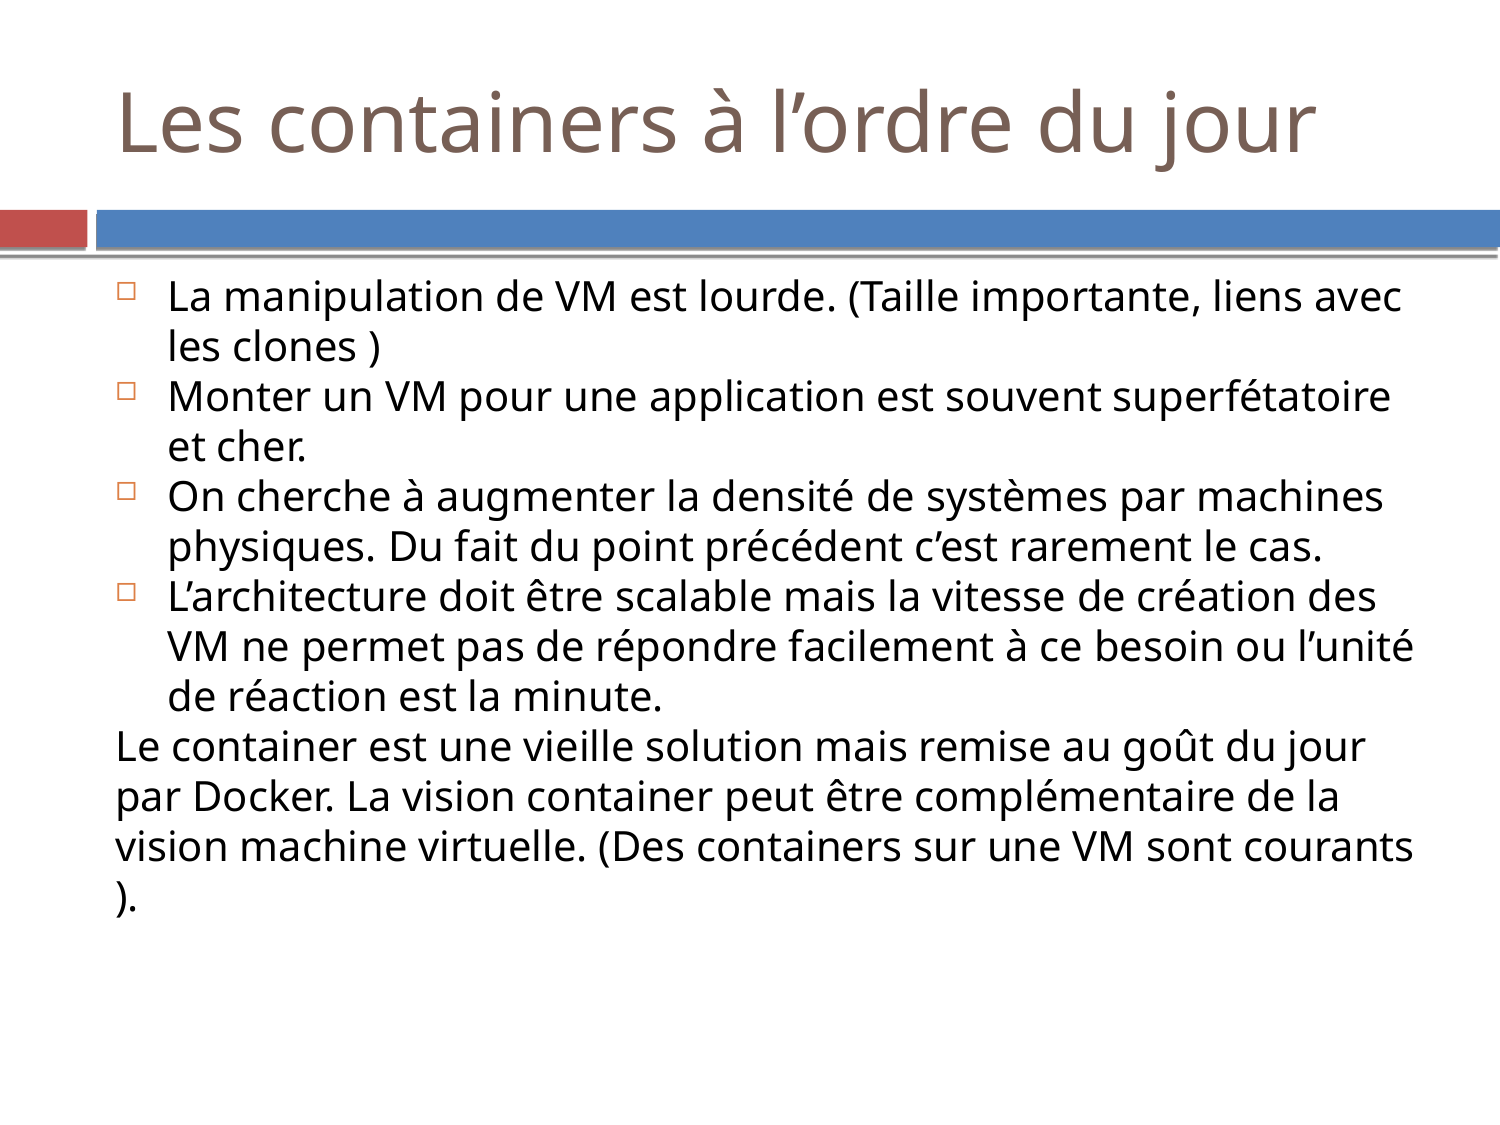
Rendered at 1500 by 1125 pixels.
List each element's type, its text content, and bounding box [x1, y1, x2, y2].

text_box La manipulation de VM est lourde. (Taille importante, liens avec les clones ) Monter un VM pour une application est souvent superfétatoire et cher. On cherche à augmenter la densité de systèmes par machines physiques. Du fait du point précédent c’est rarement le cas. L’architecture doit être scalable mais la vitesse de création des VM ne permet pas de répondre facilement à ce besoin ou l’unité de réaction est la minute. Le container est une vieille solution mais remise au goût du jour par Docker. La vision container peut être complémentaire de la vision machine virtuelle. (Des containers sur une VM sont courants ). [100, 262, 1438, 1000]
text_box Les containers à l’ordre du jour [100, 37, 1438, 200]
